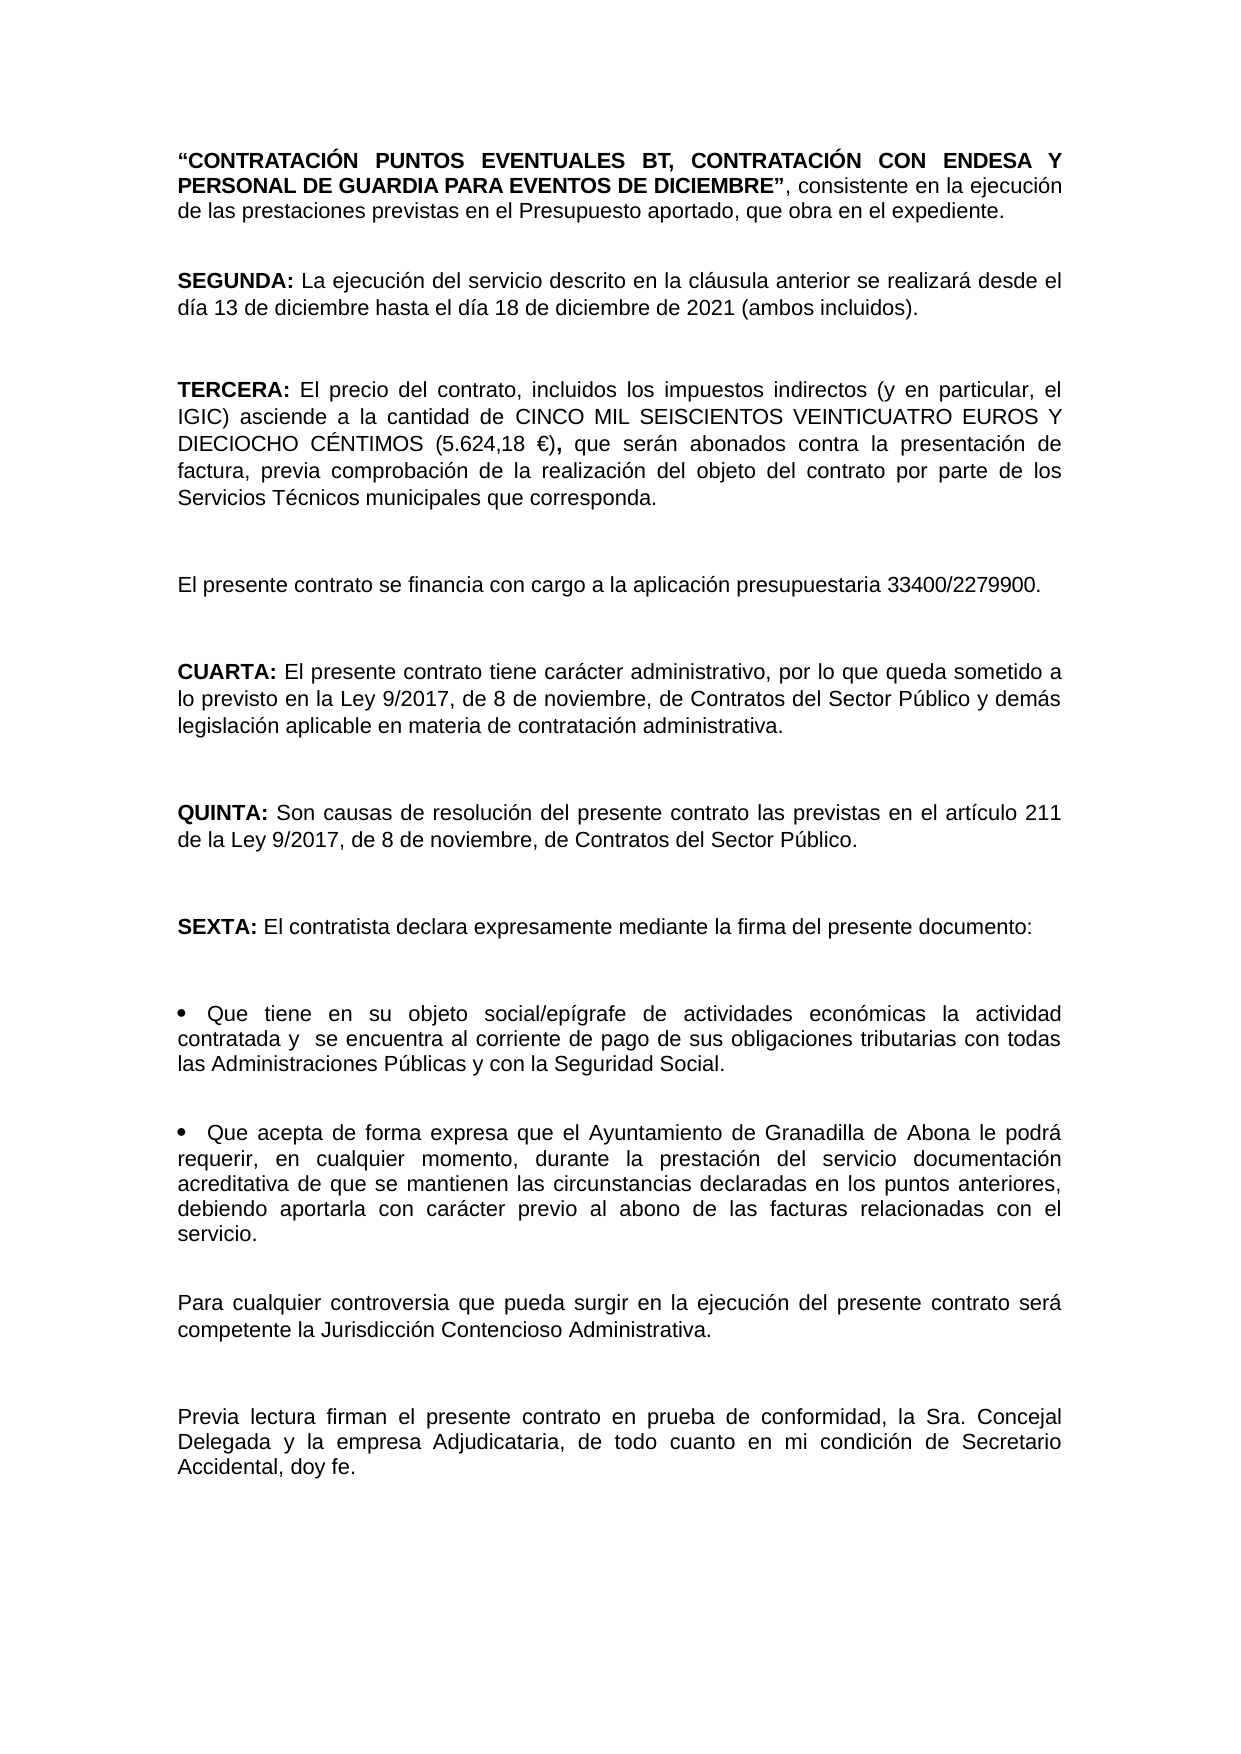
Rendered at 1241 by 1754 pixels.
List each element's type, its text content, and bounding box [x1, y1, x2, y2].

text SEXTA: El contratista declara expresamente mediante la firma del presente documento: [177, 913, 1063, 939]
text SEGUNDA: La ejecución del servicio descrito en la cláusula anterior se realizará desde el día 13 de diciembre hasta el día 18 de diciembre de 2021 (ambos incluidos). [177, 268, 1063, 320]
text Para cualquier controversia que pueda surgir en la ejecución del presente contrato será competente la Jurisdicción Contencioso Administrativa. [177, 1290, 1063, 1342]
list Previa lectura firman el presente contrato en prueba de conformidad, la Sra. Concejal Delegada y la empresa Adjudicataria, de todo cuanto en mi condición de Secretario Accidental, doy fe. [177, 1404, 1063, 1479]
text TERCERA: El precio del contrato, incluidos los impuestos indirectos (y en particular, el IGIC) asciende a la cantidad de CINCO MIL SEISCIENTOS VEINTICUATRO EUROS Y DIECIOCHO CÉNTIMOS (5.624,18 €), que serán abonados contra la presentación de factura, previa comprobación de la realización del objeto del contrato por parte de los Servicios Técnicos municipales que corresponda. [177, 377, 1063, 510]
text “CONTRATACIÓN PUNTOS EVENTUALES BT, CONTRATACIÓN CON ENDESA Y PERSONAL DE GUARDIA PARA EVENTOS DE DICIEMBRE”, consistente en la ejecución de las prestaciones previstas en el Presupuesto aportado, que obra en el expediente. [177, 148, 1063, 223]
text CUARTA: El presente contrato tiene carácter administrativo, por lo que queda sometido a lo previsto en la Ley 9/2017, de 8 de noviembre, de Contratos del Sector Público y demás legislación aplicable en materia de contratación administrativa. [177, 659, 1063, 738]
list Que tiene en su objeto social/epígrafe de actividades económicas la actividad contratada y se encuentra al corriente de pago de sus obligaciones tributarias con todas las Administraciones Públicas y con la Seguridad Social. [177, 1001, 1063, 1076]
list Que acepta de forma expresa que el Ayuntamiento de Granadilla de Abona le podrá requerir, en cualquier momento, durante la prestación del servicio documentación acreditativa de que se mantienen las circunstancias declaradas en los puntos anteriores, debiendo aportarla con carácter previo al abono de las facturas relacionadas con el servicio. [177, 1120, 1063, 1246]
text El presente contrato se financia con cargo a la aplicación presupuestaria 33400/2279900. [177, 572, 1063, 597]
text QUINTA: Son causas de resolución del presente contrato las previstas en el artículo 211 de la Ley 9/2017, de 8 de noviembre, de Contratos del Sector Público. [177, 799, 1063, 852]
